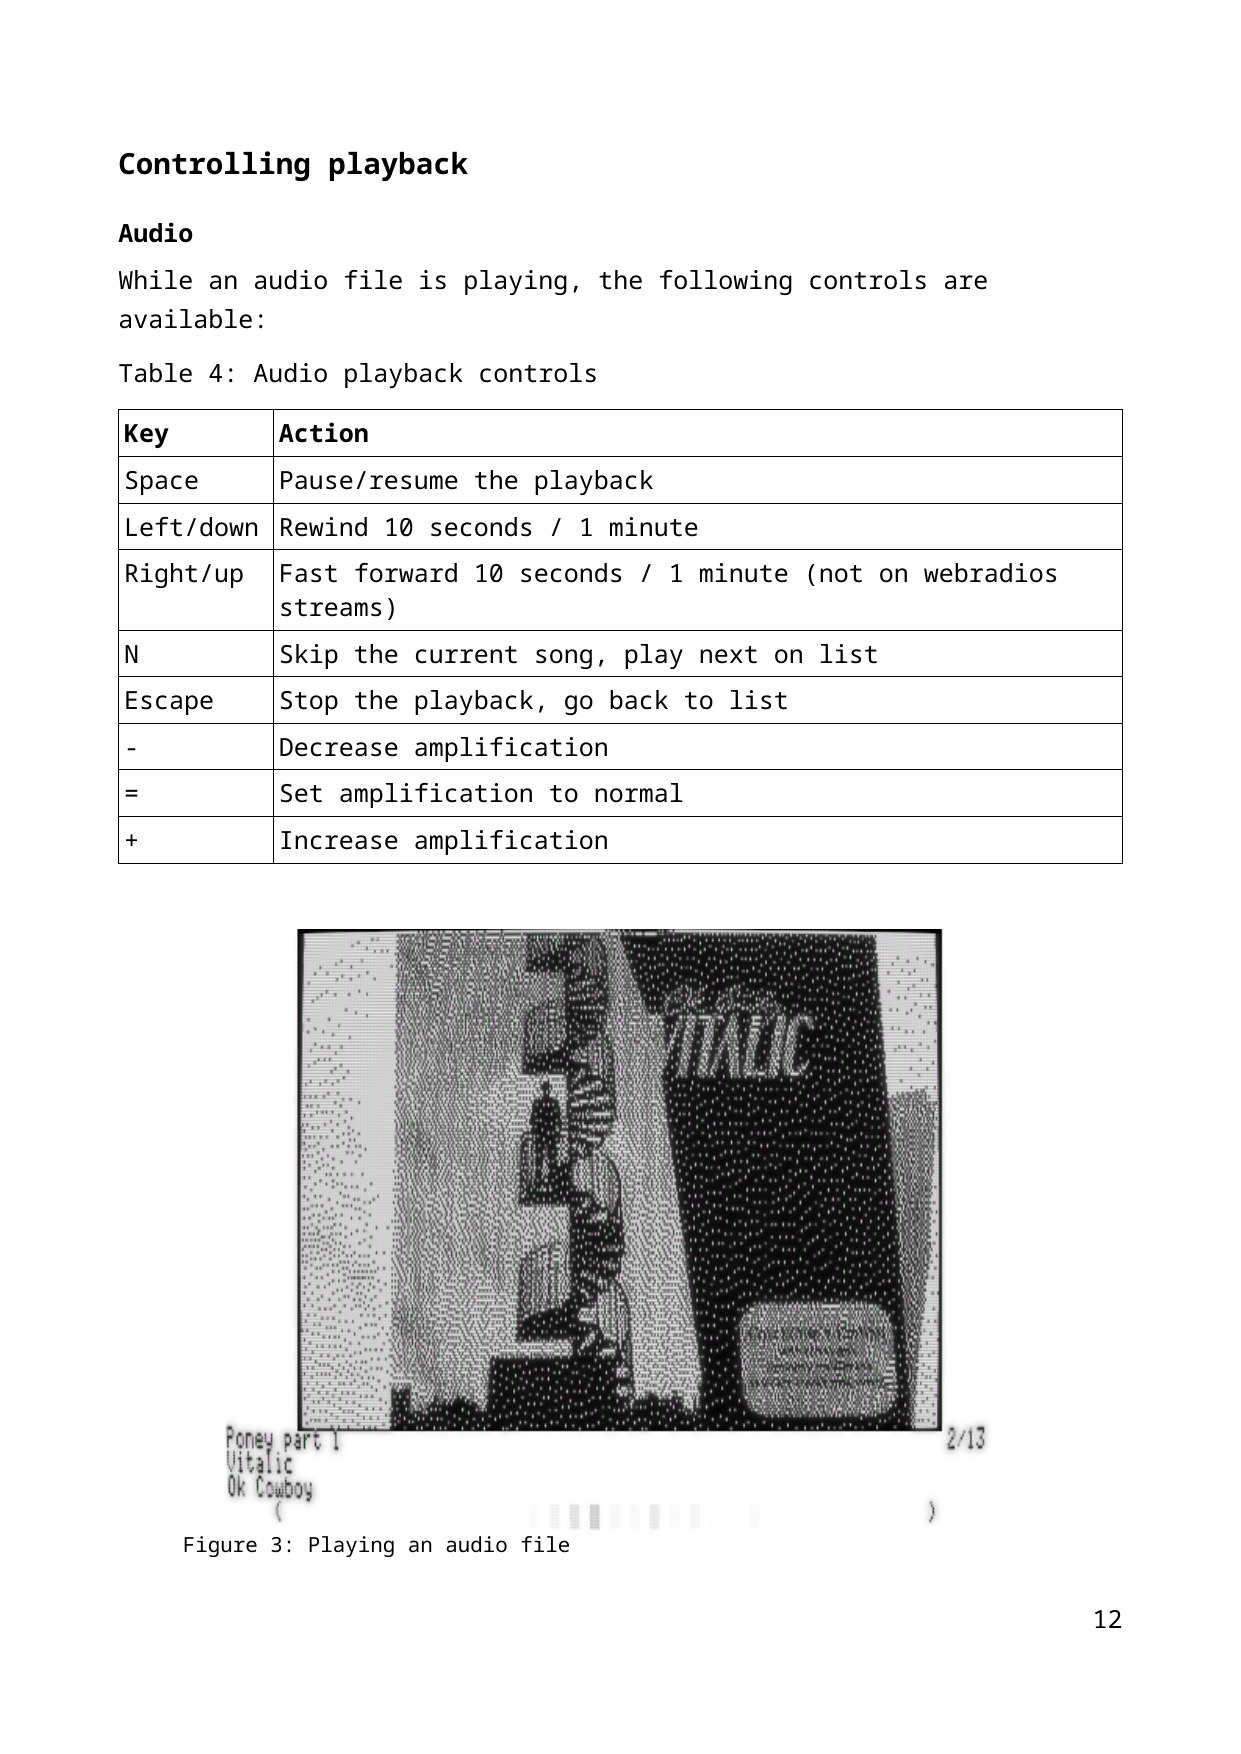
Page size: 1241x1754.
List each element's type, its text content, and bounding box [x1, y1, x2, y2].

table_cell Set amplification to normal [274, 770, 1122, 816]
table_cell Space [119, 457, 273, 502]
table_cell N [119, 631, 273, 676]
table_cell Escape [119, 677, 273, 723]
text Table 4: Audio playback controls [118, 356, 1122, 390]
text While an audio file is playing, the following controls are available: [118, 263, 1122, 336]
subtitle Controlling playback [118, 143, 1122, 183]
table_cell + [119, 817, 273, 862]
table_cell = [119, 770, 273, 816]
table_cell - [119, 724, 273, 769]
subtitle Audio [118, 216, 1122, 250]
table_header Action [274, 410, 1122, 456]
table_cell Stop the playback, go back to list [274, 677, 1122, 723]
table_cell Increase amplification [274, 817, 1122, 862]
table_header Key [119, 410, 273, 456]
table_cell Skip the current song, play next on list [274, 631, 1122, 676]
table_cell Right/up [119, 550, 273, 630]
table_cell Fast forward 10 seconds / 1 minute (not on webradios streams) [274, 550, 1122, 630]
text Figure 3: Playing an audio file [183, 1530, 1058, 1558]
table_cell Rewind 10 seconds / 1 minute [274, 504, 1122, 549]
table_cell Left/down [119, 504, 273, 549]
picture [182, 929, 1058, 1530]
table_cell Pause/resume the playback [274, 457, 1122, 502]
table_cell Decrease amplification [274, 724, 1122, 769]
